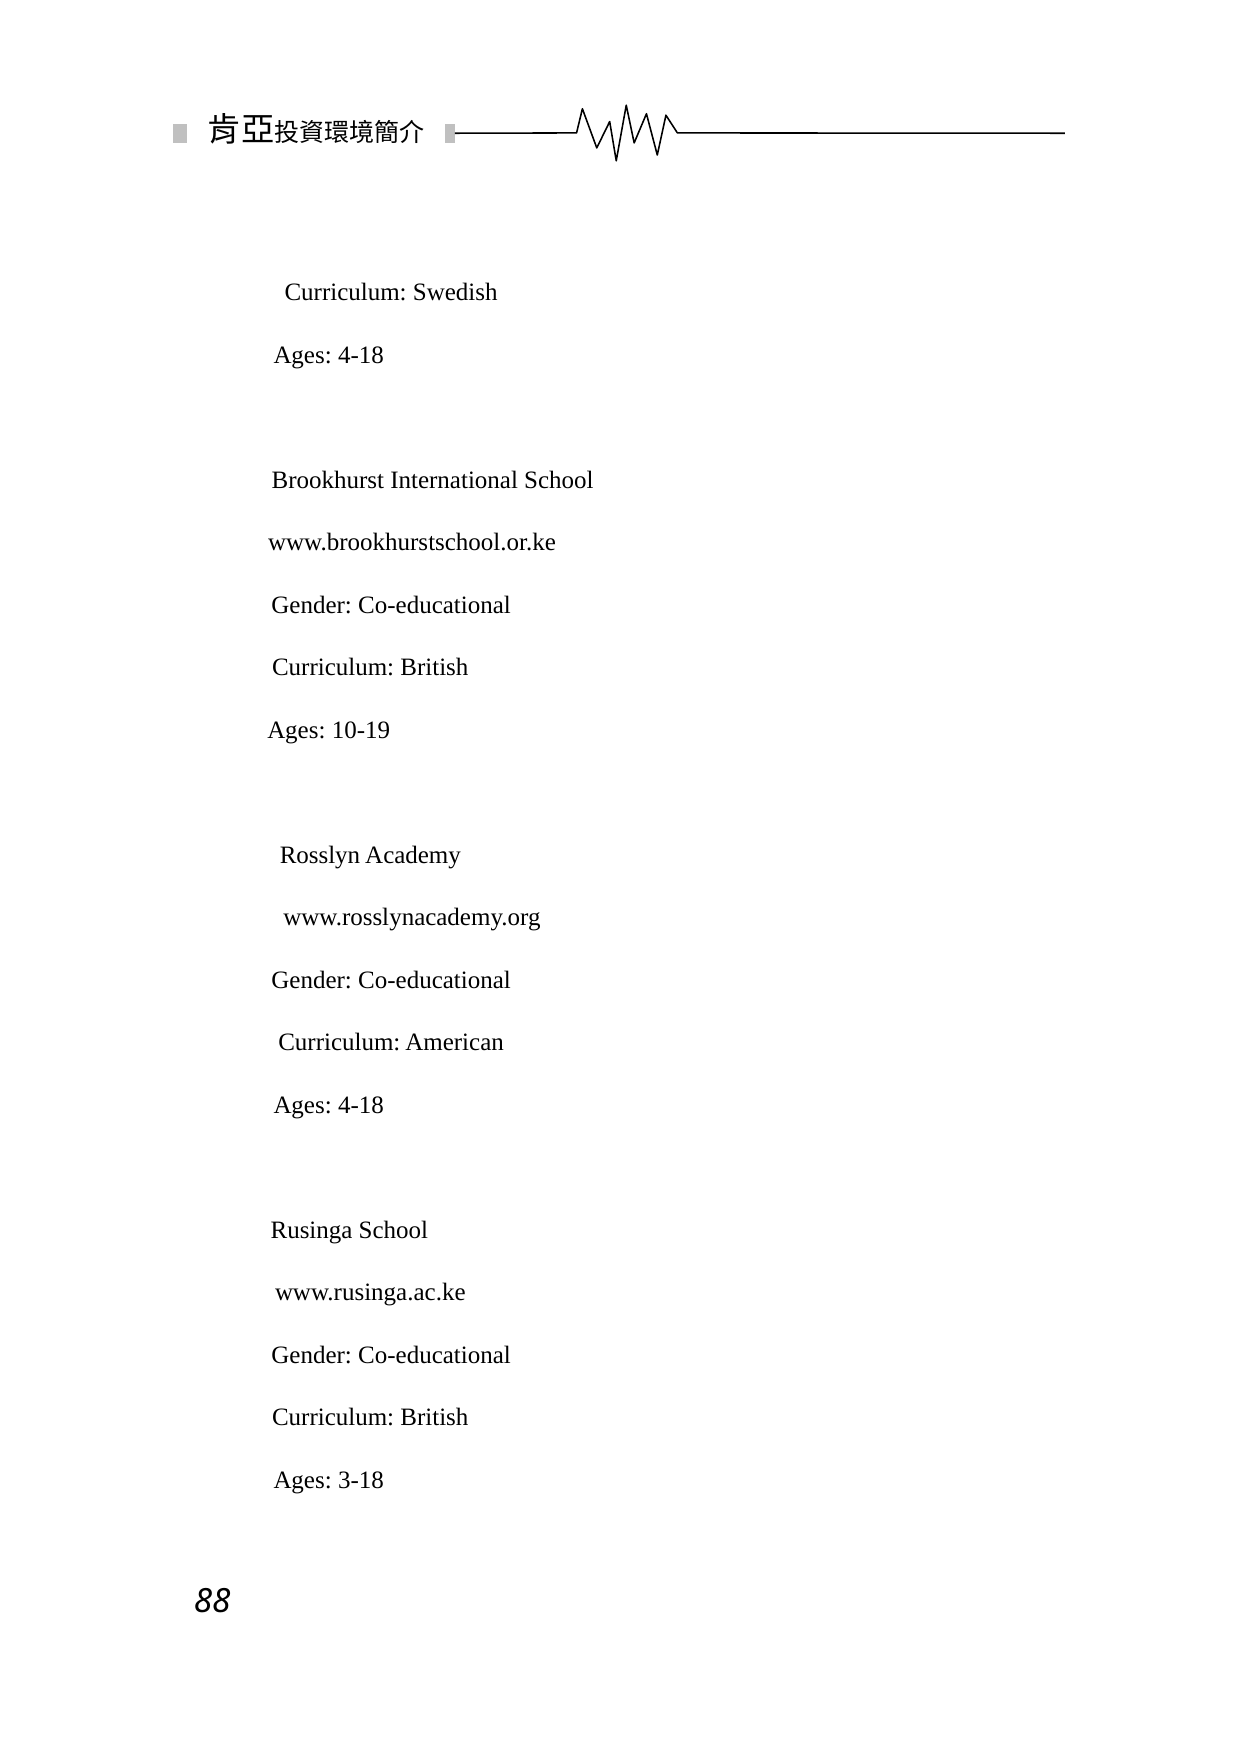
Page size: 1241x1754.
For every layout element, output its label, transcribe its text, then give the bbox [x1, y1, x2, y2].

text Brookhurst International School [232, 438, 1058, 500]
text Curriculum: British [232, 1375, 1058, 1438]
text Ages: 3-18 [232, 1438, 1058, 1500]
text Gender: Co-educational [232, 563, 1058, 625]
text Ages: 10-19 [232, 688, 1058, 750]
text Ages: 4-18 [232, 313, 1058, 375]
text Gender: Co-educational [232, 938, 1058, 1000]
text www.rusinga.ac.ke [232, 1250, 1058, 1313]
text Rosslyn Academy [232, 813, 1058, 875]
text www.brookhurstschool.or.ke [232, 500, 1058, 563]
text Curriculum: Swedish [232, 250, 1058, 313]
text Rusinga School [232, 1188, 1058, 1250]
text www.rosslynacademy.org [232, 875, 1058, 938]
text Ages: 4-18 [232, 1063, 1058, 1125]
text Curriculum: British [232, 625, 1058, 688]
text Curriculum: American [232, 1000, 1058, 1063]
text Gender: Co-educational [232, 1313, 1058, 1375]
